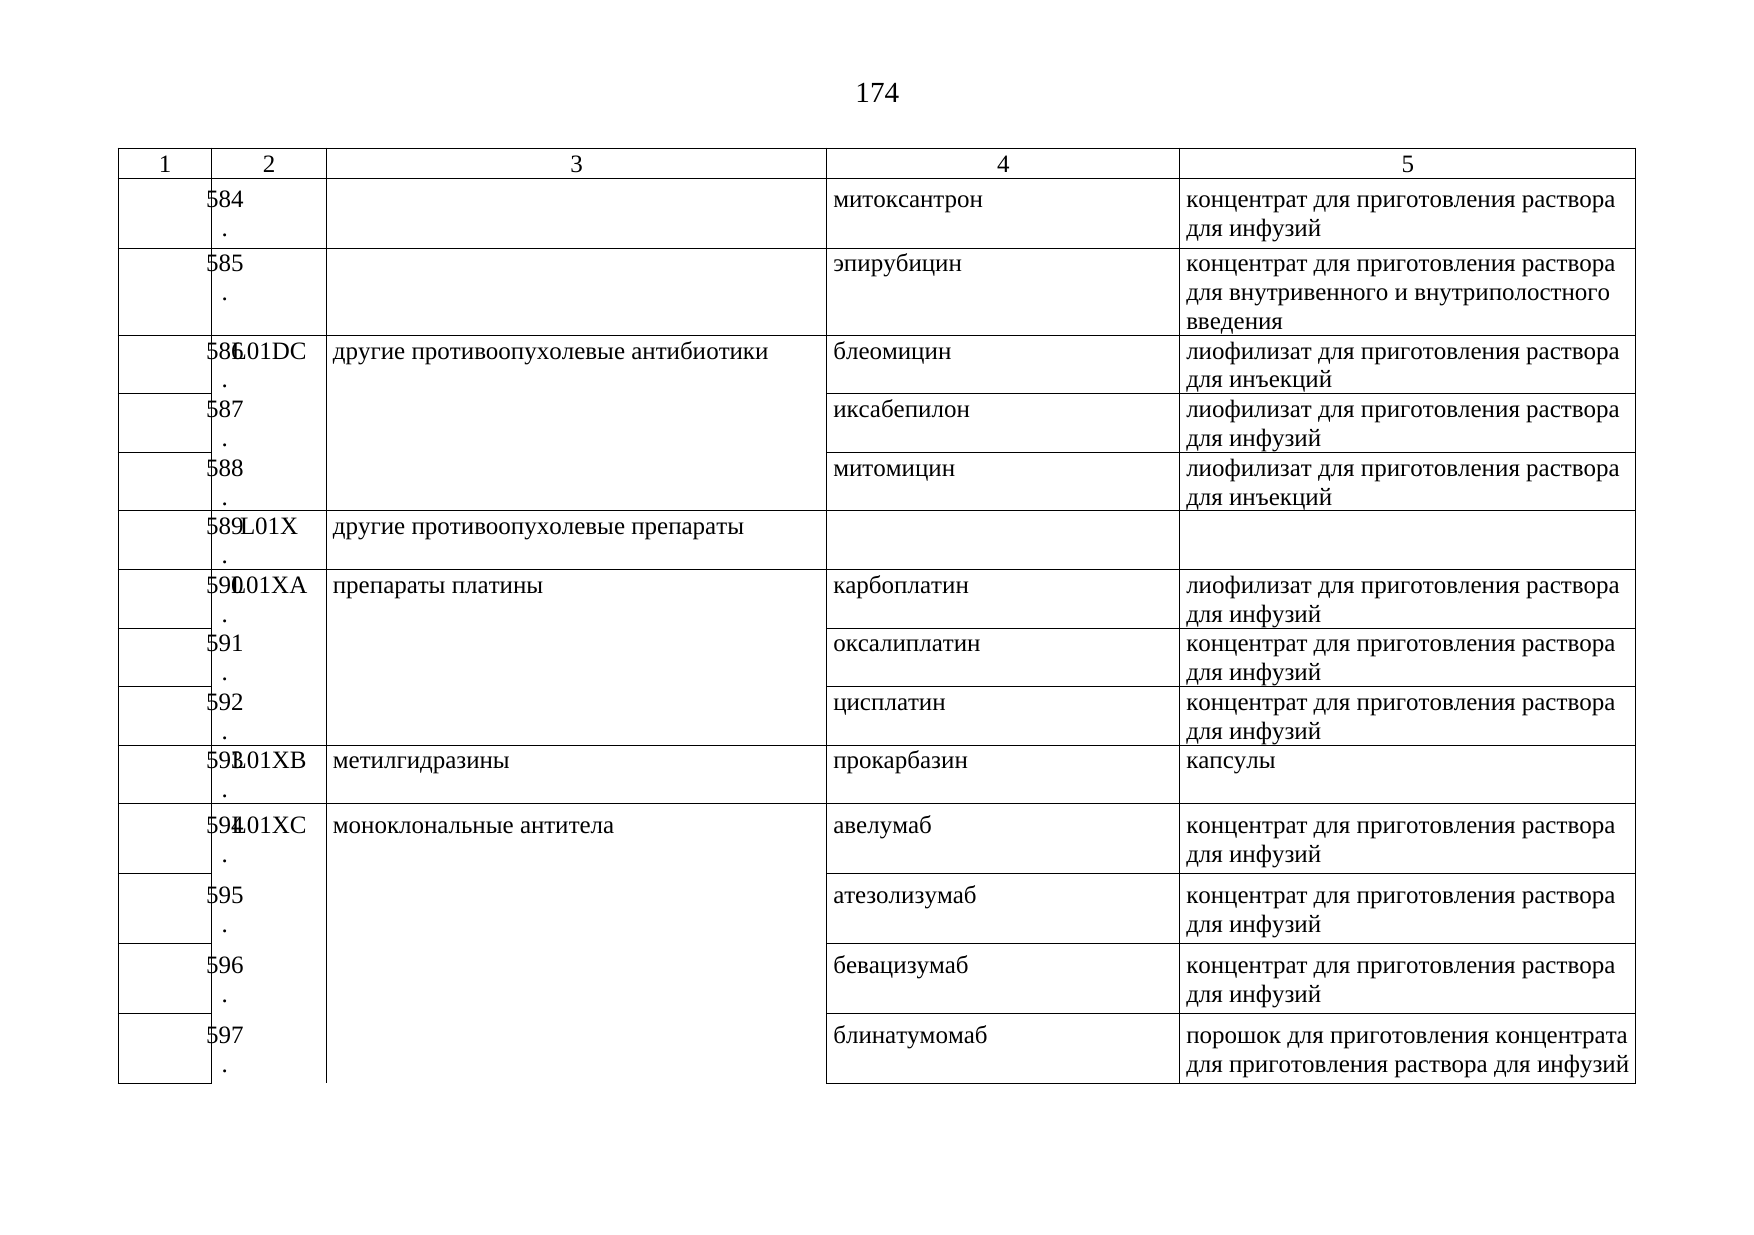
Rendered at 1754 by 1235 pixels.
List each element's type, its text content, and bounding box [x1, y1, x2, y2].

table_cell [212, 1013, 326, 1083]
table_cell [119, 804, 211, 873]
table_cell [119, 944, 211, 1013]
table_cell L01DC [212, 336, 326, 510]
table_cell [827, 511, 1179, 569]
table_cell [119, 629, 211, 686]
table_cell лиофилизат для приготовления раствора для инфузий [1180, 394, 1635, 452]
table_header 2 [212, 149, 326, 177]
table_cell [1180, 511, 1635, 569]
table_header 4 [827, 149, 1179, 177]
table_cell [119, 511, 211, 569]
table_cell иксабепилон [827, 394, 1179, 452]
table_header 3 [327, 149, 826, 177]
table_cell [212, 249, 326, 335]
table_cell [119, 394, 211, 452]
table_cell препараты платины [327, 570, 826, 744]
table_cell [327, 249, 826, 335]
table_cell порошок для приготовления концентрата для приготовления раствора для инфузий [1180, 1014, 1635, 1083]
table_cell метилгидразины [327, 746, 826, 803]
table_cell митоксантрон [827, 179, 1179, 247]
table_cell митомицин [827, 453, 1179, 510]
table_cell [119, 453, 211, 510]
table_cell бевацизумаб [827, 944, 1179, 1013]
table_cell другие противоопухолевые антибиотики [327, 336, 826, 510]
table_cell L01XА [212, 570, 326, 744]
table_cell L01XС [212, 804, 326, 873]
table_cell [119, 249, 211, 335]
table_cell концентрат для приготовления раствора для инфузий [1180, 687, 1635, 744]
table_cell [119, 179, 211, 247]
table_header 5 [1180, 149, 1635, 177]
table_cell другие противоопухолевые препараты [327, 511, 826, 569]
table_cell [212, 179, 326, 247]
table_cell лиофилизат для приготовления раствора для инъекций [1180, 453, 1635, 510]
table_cell [119, 1014, 211, 1083]
table_cell [327, 873, 826, 943]
table_cell моноклональные антитела [327, 804, 826, 873]
table_cell авелумаб [827, 804, 1179, 873]
table_cell [119, 687, 211, 744]
table_cell [119, 874, 211, 943]
table_cell карбоплатин [827, 570, 1179, 627]
table_cell атезолизумаб [827, 874, 1179, 943]
table_cell прокарбазин [827, 746, 1179, 803]
table_cell [212, 943, 326, 1013]
table_cell цисплатин [827, 687, 1179, 744]
table_cell концентрат для приготовления раствора для инфузий [1180, 629, 1635, 686]
table_cell L01XB [212, 746, 326, 803]
table_cell лиофилизат для приготовления раствора для инфузий [1180, 570, 1635, 627]
table_cell [327, 1013, 826, 1083]
table_cell [119, 570, 211, 627]
table_cell концентрат для приготовления раствора для инфузий [1180, 944, 1635, 1013]
table_cell концентрат для приготовления раствора для инфузий [1180, 874, 1635, 943]
table_cell концентрат для приготовления раствора для инфузий [1180, 804, 1635, 873]
table_cell концентрат для приготовления раствора для инфузий [1180, 179, 1635, 247]
table_cell L01X [212, 511, 326, 569]
table_cell блинатумомаб [827, 1014, 1179, 1083]
table_cell [327, 179, 826, 247]
table_header 1 [119, 149, 211, 177]
table_cell [119, 336, 211, 393]
table_cell концентрат для приготовления раствора для внутривенного и внутриполостного введения [1180, 249, 1635, 335]
table_cell [327, 943, 826, 1013]
table_cell [212, 873, 326, 943]
table_cell оксалиплатин [827, 629, 1179, 686]
table_cell капсулы [1180, 746, 1635, 803]
table_cell лиофилизат для приготовления раствора для инъекций [1180, 336, 1635, 393]
table_cell [119, 746, 211, 803]
table_cell блеомицин [827, 336, 1179, 393]
table_cell эпирубицин [827, 249, 1179, 335]
